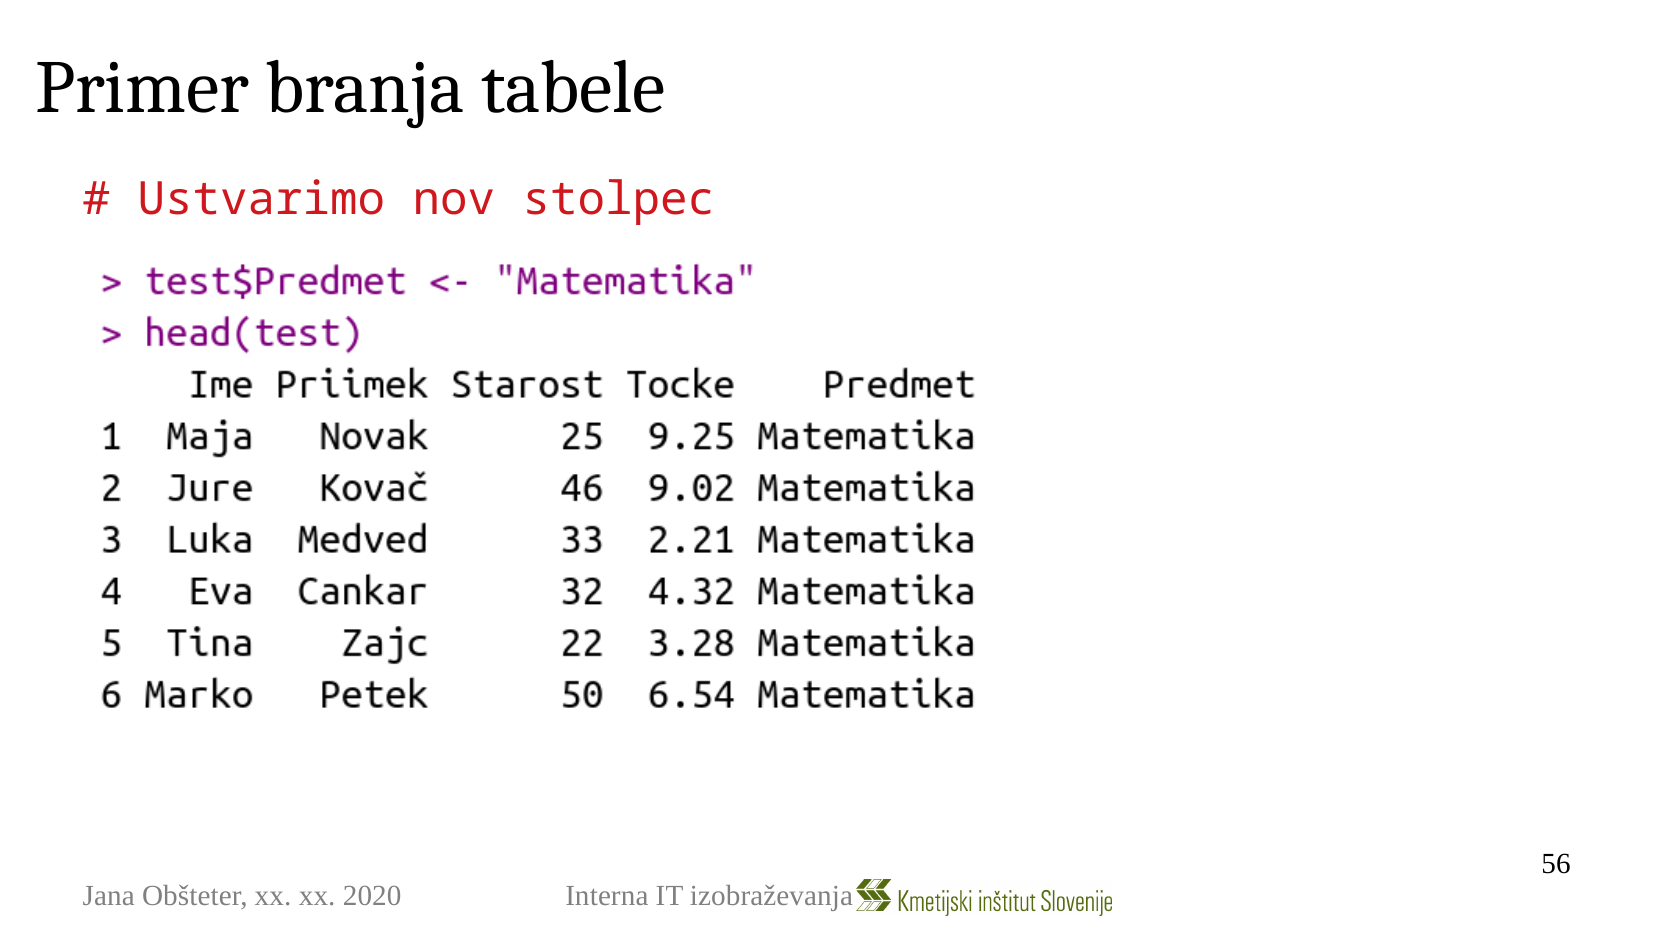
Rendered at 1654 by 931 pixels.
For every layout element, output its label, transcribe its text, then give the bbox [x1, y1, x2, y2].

title Primer branja tabele [35, 21, 1524, 154]
list # Ustvarimo nov stolpec [82, 165, 1642, 827]
picture [85, 260, 1009, 733]
picture [856, 879, 1112, 916]
